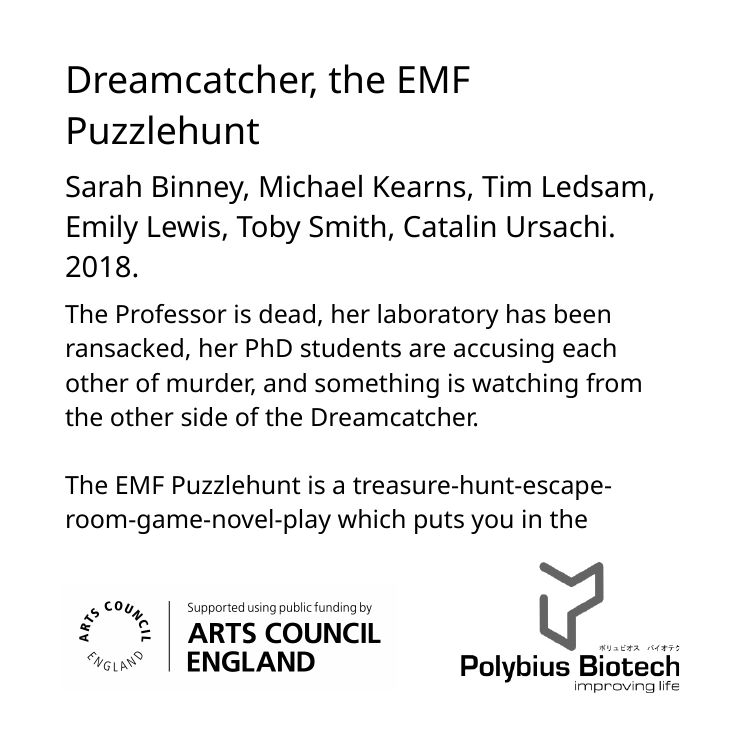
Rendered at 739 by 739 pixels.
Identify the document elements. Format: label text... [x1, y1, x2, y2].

picture [461, 562, 680, 693]
picture [62, 583, 398, 690]
table_cell The Professor is dead, her laboratory has been ransacked, her PhD students are accusing each other of murder, and something is watching from the other side of the Dreamcatcher. The EMF Puzzlehunt is a treasure-hunt-escape-room-game-novel-play which puts you in the [59, 291, 679, 541]
table_header Dreamcatcher, the EMF Puzzlehunt [59, 47, 679, 161]
table_cell Sarah Binney, Michael Kearns, Tim Ledsam, Emily Lewis, Toby Smith, Catalin Ursachi. 2018. [59, 161, 679, 291]
